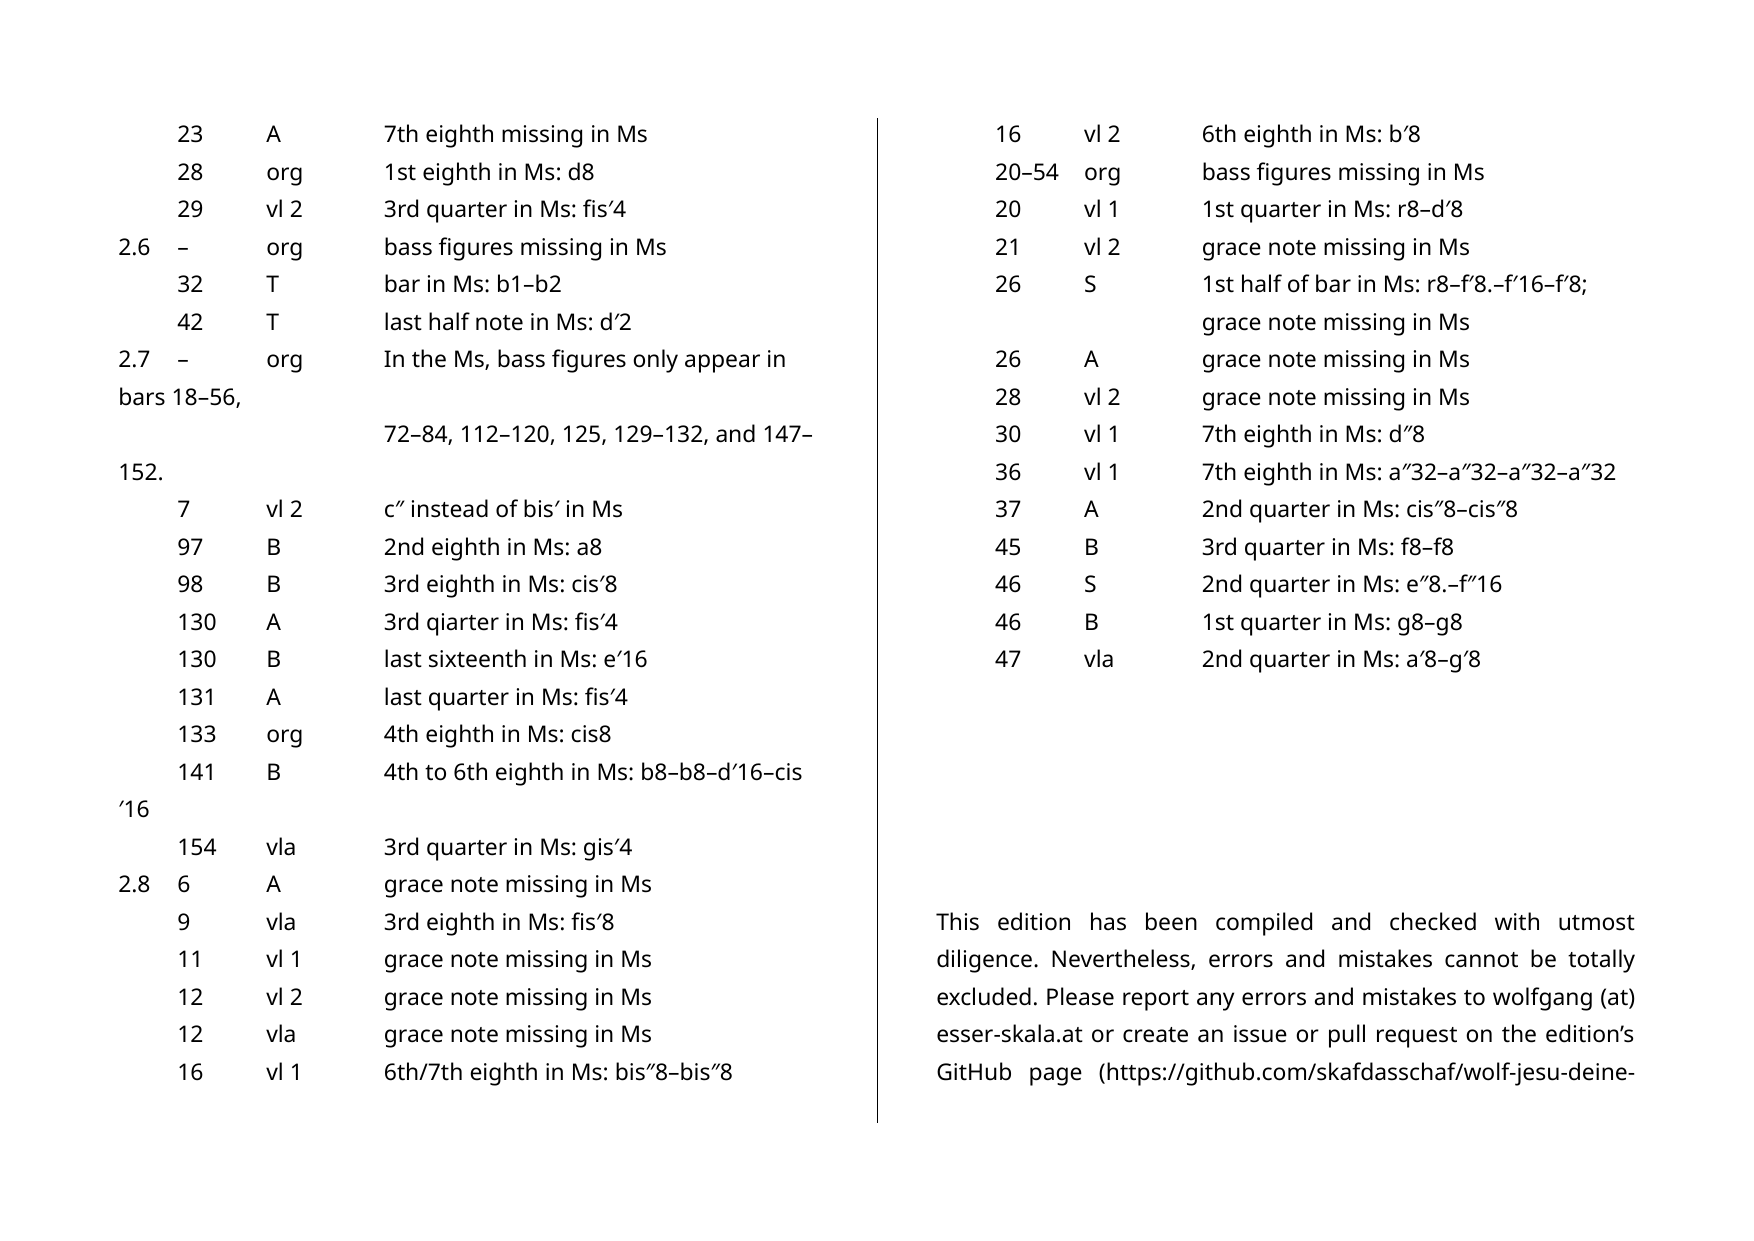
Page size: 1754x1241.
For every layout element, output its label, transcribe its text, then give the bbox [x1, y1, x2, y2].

text This edition has been compiled and checked with utmost diligence. Nevertheless, errors and mistakes cannot be totally excluded. Please report any errors and mistakes to wolfgang (at) esser-skala.at or create an issue or pull request on the edition’s GitHub page (https://github.com/skafdasschaf/wolf-jesu-deine- [936, 906, 1636, 1087]
text 16 vl 2 6th eighth in Ms: b′8 20–54 org bass figures missing in Ms 20 vl 1 1st quarter in Ms: r8–d′8 21 vl 2 grace note missing in Ms 26 S 1st half of bar in Ms: r8–f′8.–f′16–f′8; grace note missing in Ms 26 A grace note missing in Ms 28 vl 2 grace note missing in Ms 30 vl 1 7th eighth in Ms: d″8 36 vl 1 7th eighth in Ms: a″32–a″32–a″32–a″32 37 A 2nd quarter in Ms: cis″8–cis″8 45 B 3rd quarter in Ms: f8–f8 46 S 2nd quarter in Ms: e″8.–f″16 46 B 1st quarter in Ms: g8–g8 47 vla 2nd quarter in Ms: a′8–g′8 [936, 118, 1636, 899]
text 23 A 7th eighth missing in Ms 28 org 1st eighth in Ms: d8 29 vl 2 3rd quarter in Ms: fis′4 2.6 – org bass figures missing in Ms 32 T bar in Ms: b1–b2 42 T last half note in Ms: d′2 2.7 – org In the Ms, bass figures only appear in bars 18–56, 72–84, 112–120, 125, 129–132, and 147–152. 7 vl 2 c″ instead of bis′ in Ms 97 B 2nd eighth in Ms: a8 98 B 3rd eighth in Ms: cis′8 130 A 3rd qiarter in Ms: fis′4 130 B last sixteenth in Ms: e′16 131 A last quarter in Ms: fis′4 133 org 4th eighth in Ms: cis8 141 B 4th to 6th eighth in Ms: b8–b8–d′16–cis′16 154 vla 3rd quarter in Ms: gis′4 2.8 6 A grace note missing in Ms 9 vla 3rd eighth in Ms: fis′8 11 vl 1 grace note missing in Ms 12 vl 2 grace note missing in Ms 12 vla grace note missing in Ms 16 vl 1 6th/7th eighth in Ms: bis″8–bis″8 [118, 118, 818, 1087]
